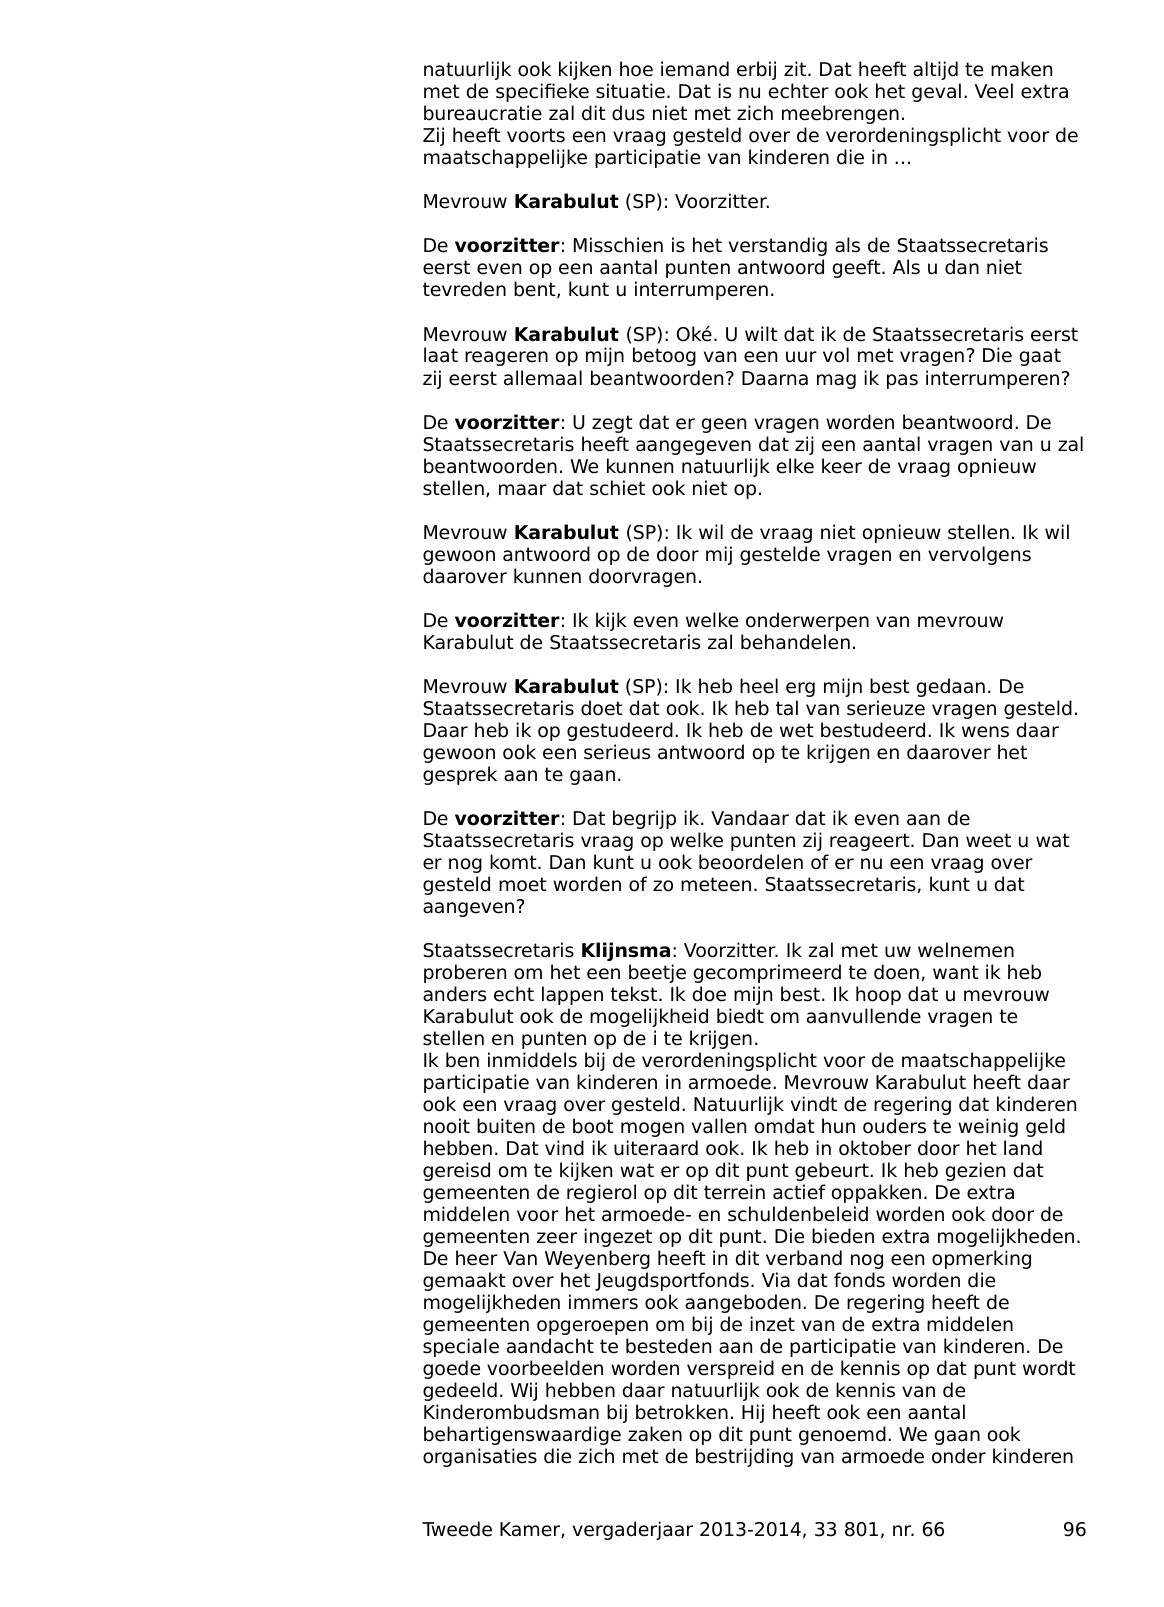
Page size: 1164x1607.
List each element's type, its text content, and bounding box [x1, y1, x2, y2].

text natuurlijk ook kijken hoe iemand erbij zit. Dat heeft altijd te maken met de specifieke situatie. Dat is nu echter ook het geval. Veel extra bureaucratie zal dit dus niet met zich meebrengen. [422, 59, 1087, 125]
text Mevrouw Karabulut (SP): Ik wil de vraag niet opnieuw stellen. Ik wil gewoon antwoord op de door mij gestelde vragen en vervolgens daarover kunnen doorvragen. [422, 522, 1087, 588]
text Mevrouw Karabulut (SP): Ik heb heel erg mijn best gedaan. De Staatssecretaris doet dat ook. Ik heb tal van serieuze vragen gesteld. Daar heb ik op gestudeerd. Ik heb de wet bestudeerd. Ik wens daar gewoon ook een serieus antwoord op te krijgen en daarover het gesprek aan te gaan. [422, 676, 1087, 786]
text Mevrouw Karabulut (SP): Voorzitter. [422, 191, 1087, 213]
text De voorzitter: U zegt dat er geen vragen worden beantwoord. De Staatssecretaris heeft aangegeven dat zij een aantal vragen van u zal beantwoorden. We kunnen natuurlijk elke keer de vraag opnieuw stellen, maar dat schiet ook niet op. [422, 412, 1087, 499]
text Ik ben inmiddels bij de verordeningsplicht voor de maatschappelijke participatie van kinderen in armoede. Mevrouw Karabulut heeft daar ook een vraag over gesteld. Natuurlijk vindt de regering dat kinderen nooit buiten de boot mogen vallen omdat hun ouders te weinig geld hebben. Dat vind ik uiteraard ook. Ik heb in oktober door het land gereisd om te kijken wat er op dit punt gebeurt. Ik heb gezien dat gemeenten de regierol op dit terrein actief oppakken. De extra middelen voor het armoede- en schuldenbeleid worden ook door de gemeenten zeer ingezet op dit punt. Die bieden extra mogelijkheden. De heer Van Weyenberg heeft in dit verband nog een opmerking gemaakt over het Jeugdsportfonds. Via dat fonds worden die mogelijkheden immers ook aangeboden. De regering heeft de gemeenten opgeroepen om bij de inzet van de extra middelen speciale aandacht te besteden aan de participatie van kinderen. De goede voorbeelden worden verspreid en de kennis op dat punt wordt gedeeld. Wij hebben daar natuurlijk ook de kennis van de Kinderombudsman bij betrokken. Hij heeft ook een aantal behartigenswaardige zaken op dit punt genoemd. We gaan ook organisaties die zich met de bestrijding van armoede onder kinderen [422, 1050, 1087, 1468]
text De voorzitter: Ik kijk even welke onderwerpen van mevrouw Karabulut de Staatssecretaris zal behandelen. [422, 610, 1087, 654]
text De voorzitter: Dat begrijp ik. Vandaar dat ik even aan de Staatssecretaris vraag op welke punten zij reageert. Dan weet u wat er nog komt. Dan kunt u ook beoordelen of er nu een vraag over gesteld moet worden of zo meteen. Staatssecretaris, kunt u dat aangeven? [422, 808, 1087, 918]
text De voorzitter: Misschien is het verstandig als de Staatssecretaris eerst even op een aantal punten antwoord geeft. Als u dan niet tevreden bent, kunt u interrumperen. [422, 235, 1087, 301]
text Zij heeft voorts een vraag gesteld over de verordeningsplicht voor de maatschappelijke participatie van kinderen die in ... [422, 125, 1087, 169]
text Staatssecretaris Klijnsma: Voorzitter. Ik zal met uw welnemen proberen om het een beetje gecomprimeerd te doen, want ik heb anders echt lappen tekst. Ik doe mijn best. Ik hoop dat u mevrouw Karabulut ook de mogelijkheid biedt om aanvullende vragen te stellen en punten op de i te krijgen. [422, 940, 1087, 1050]
text Mevrouw Karabulut (SP): Oké. U wilt dat ik de Staatssecretaris eerst laat reageren op mijn betoog van een uur vol met vragen? Die gaat zij eerst allemaal beantwoorden? Daarna mag ik pas interrumperen? [422, 323, 1087, 389]
